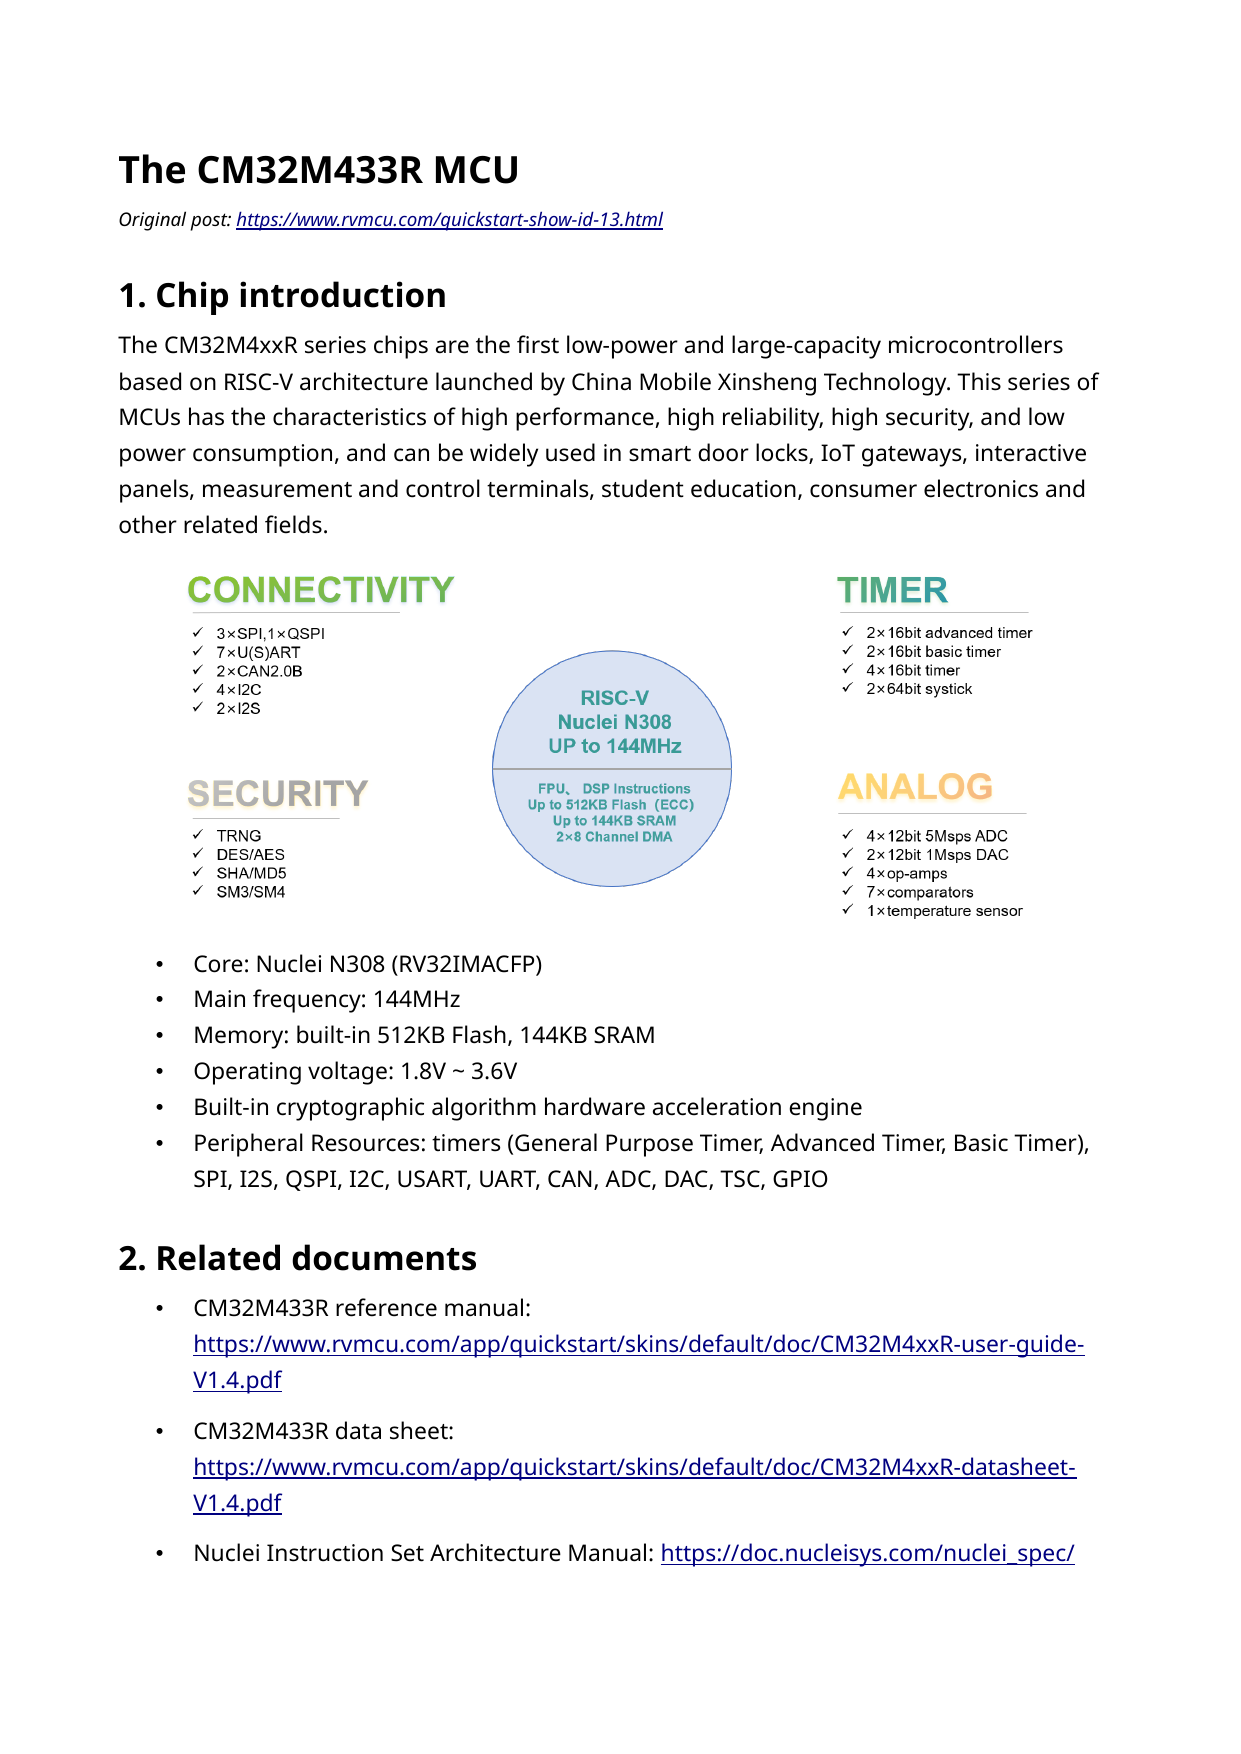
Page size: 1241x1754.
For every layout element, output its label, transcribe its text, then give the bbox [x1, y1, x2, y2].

subtitle The CM32M433R MCU [118, 143, 1122, 194]
list Main frequency: 144MHz [156, 983, 1122, 1015]
list Memory: built-in 512KB Flash, 144KB SRAM [156, 1019, 1122, 1051]
list Core: Nuclei N308 (RV32IMACFP) [156, 947, 1122, 979]
list Peripheral Resources: timers (General Purpose Timer, Advanced Timer, Basic Timer), SPI, I2S, QSPI, I2C, USART, UART, CAN, ADC, DAC, TSC, GPIO [156, 1127, 1122, 1194]
list Operating voltage: 1.8V ~ 3.6V [156, 1055, 1122, 1087]
list CM32M433R data sheet: https://www.rvmcu.com/app/quickstart/skins/default/doc/CM32M4xxR-datasheet-V1.4.pdf [156, 1415, 1122, 1518]
list Built-in cryptographic algorithm hardware acceleration engine [156, 1091, 1122, 1122]
list CM32M433R reference manual: https://www.rvmcu.com/app/quickstart/skins/default/doc/CM32M4xxR-user-guide-V1.4.pdf [156, 1292, 1122, 1396]
text Original post: https://www.rvmcu.com/quickstart-show-id-13.html [118, 207, 1122, 232]
picture [177, 559, 1063, 929]
text The CM32M4xxR series chips are the first low-power and large-capacity microcontrollers based on RISC-V architecture launched by China Mobile Xinsheng Technology. This series of MCUs has the characteristics of high performance, high reliability, high security, and low power consumption, and can be widely used in smart door locks, IoT gateways, interactive panels, measurement and control terminals, student education, consumer electronics and other related fields. [118, 329, 1122, 540]
subtitle 1. Chip introduction [118, 272, 1122, 317]
subtitle 2. Related documents [118, 1234, 1122, 1280]
list Nuclei Instruction Set Architecture Manual: https://doc.nucleisys.com/nuclei_spec/ [156, 1537, 1122, 1568]
